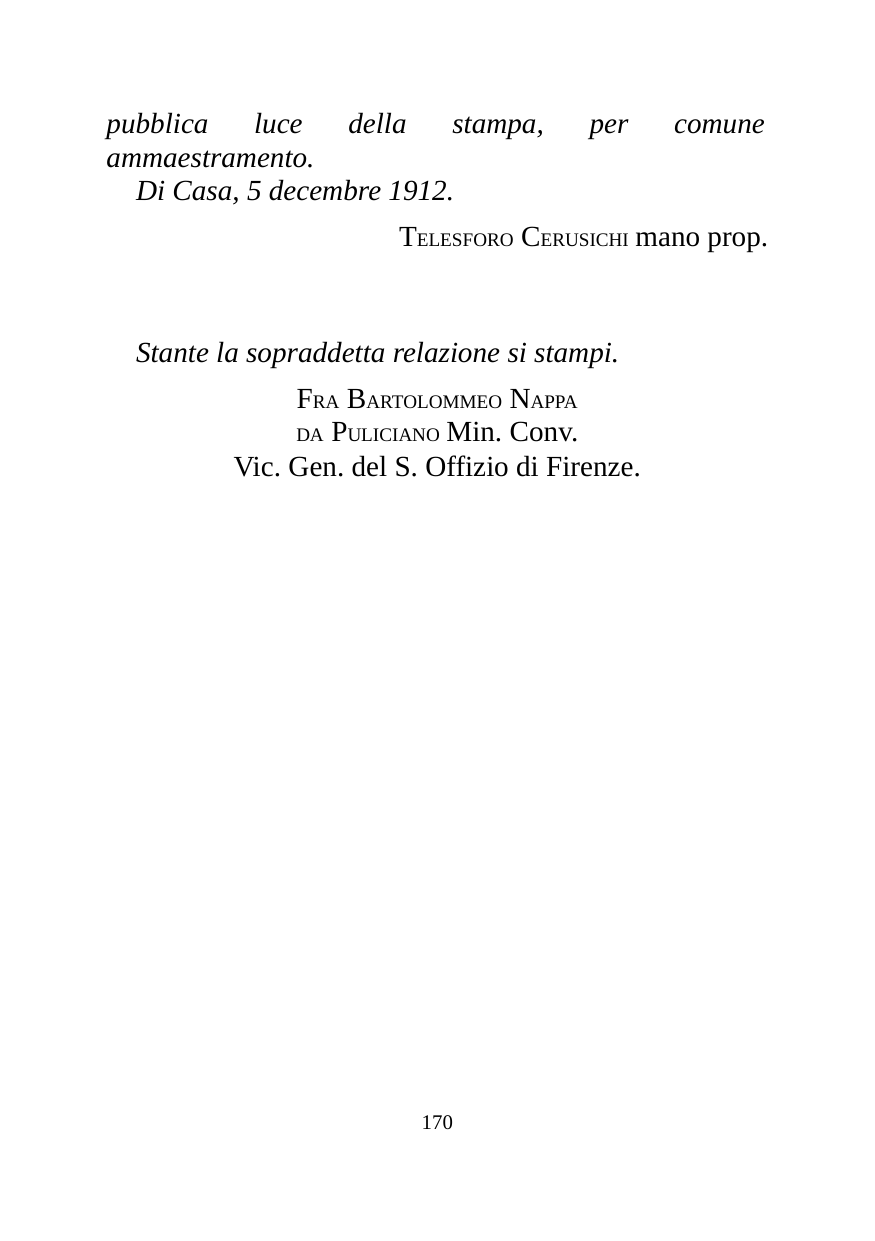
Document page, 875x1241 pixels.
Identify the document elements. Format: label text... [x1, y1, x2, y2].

text Fra Bartolommeo Nappa da Puliciano Min. Conv. Vic. Gen. del S. Offizio di Firenze. [106, 381, 768, 483]
text pubblica luce della stampa, per comune ammaestramento. [106, 106, 768, 173]
text Di Casa, 5 decembre 1912. [106, 173, 768, 207]
text Stante la sopraddetta relazione si stampi. [106, 335, 768, 369]
text Telesforo Cerusichi mano prop. [106, 219, 768, 254]
